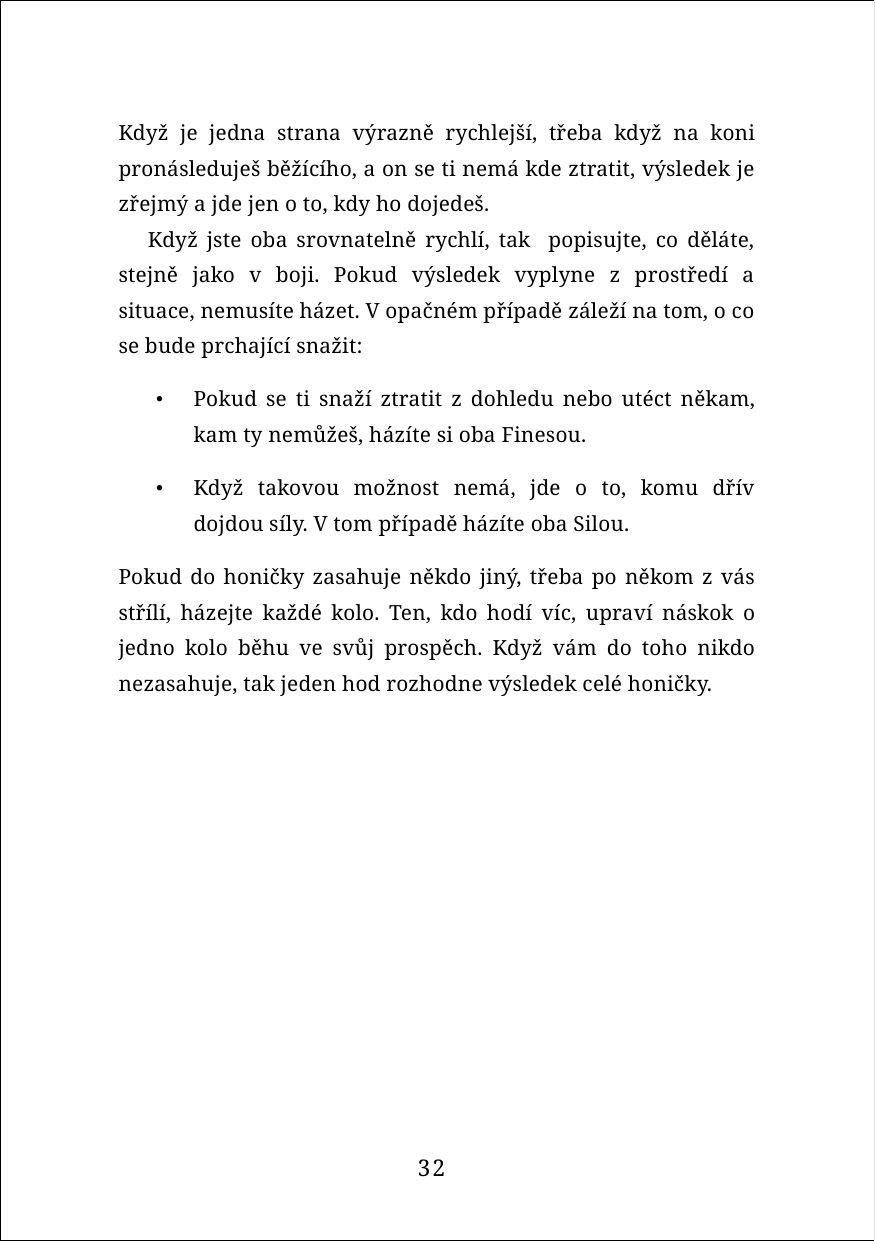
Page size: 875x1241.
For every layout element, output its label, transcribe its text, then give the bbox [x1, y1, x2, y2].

list Když takovou možnost nemá, jde o to, komu dřív dojdou síly. V tom případě házíte oba Silou. [156, 473, 756, 537]
text Pokud do honičky zasahuje někdo jiný, třeba po někom z vás střílí, házejte každé kolo. Ten, kdo hodí víc, upraví náskok o jedno kolo běhu ve svůj prospěch. Když vám do toho nikdo nezasahuje, tak jeden hod rozhodne výsledek celé honičky. [118, 562, 756, 697]
text Když je jedna strana výrazně rychlejší, třeba když na koni pronásleduješ běžícího, a on se ti nemá kde ztratit, výsledek je zřejmý a jde jen o to, kdy ho dojedeš. Když jste oba srovnatelně rychlí, tak popisujte, co děláte, stejně jako v boji. Pokud výsledek vyplyne z prostředí a situace, nemusíte házet. V opačném případě záleží na tom, o co se bude prchající snažit: [118, 118, 756, 360]
list Pokud se ti snaží ztratit z dohledu nebo utéct někam, kam ty nemůžeš, házíte si oba Finesou. [156, 384, 756, 448]
